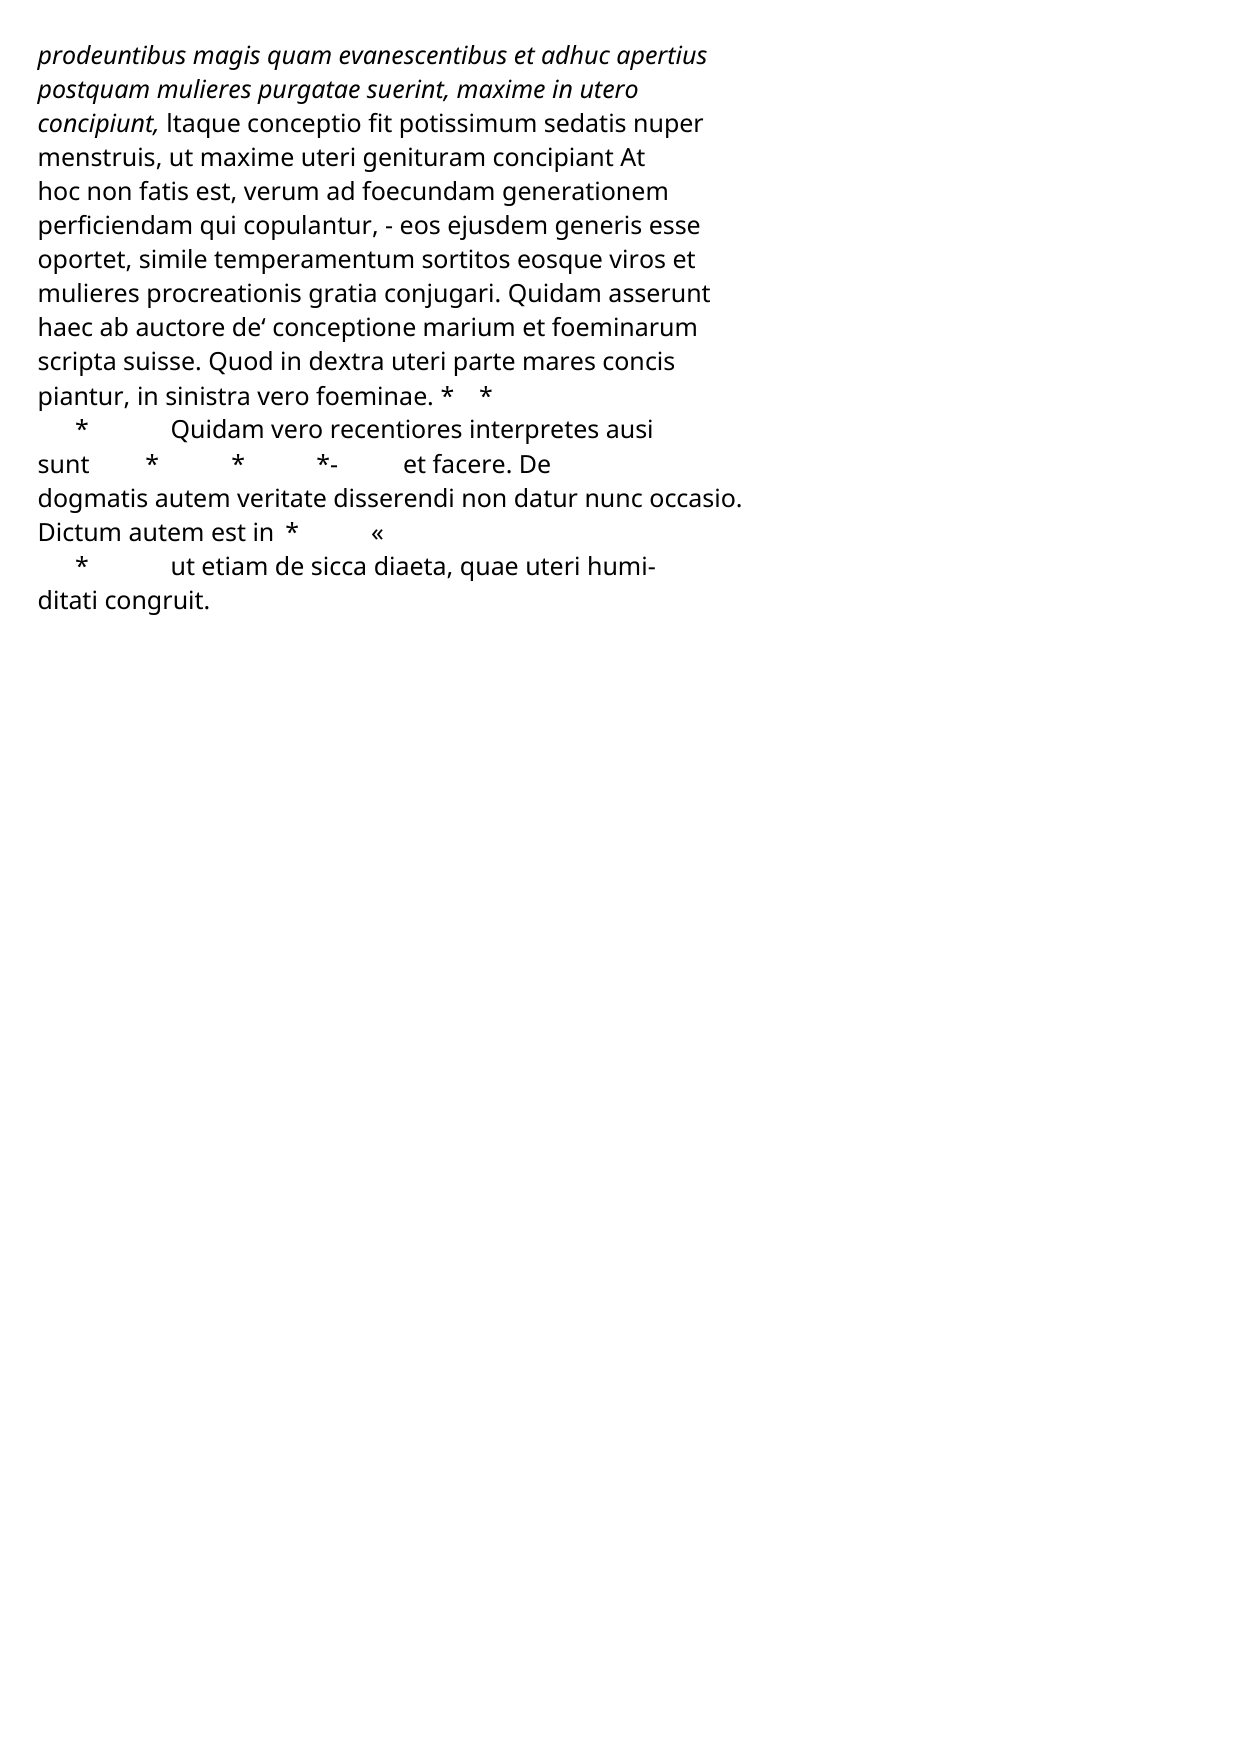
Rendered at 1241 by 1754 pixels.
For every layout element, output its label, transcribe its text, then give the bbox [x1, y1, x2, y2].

text sunt * * *- et facere. De [37, 446, 1203, 480]
text * Quidam vero recentiores interpretes ausi [37, 412, 1203, 446]
text ditati congruit. [37, 582, 1203, 617]
text * ut etiam de sicca diaeta, quae uteri humi- [37, 548, 1203, 582]
text dogmatis autem veritate disserendi non datur nunc occasio. Dictum autem est in * « [37, 480, 1203, 548]
text prodeuntibus magis quam evanescentibus et adhuc apertius postquam mulieres purgatae suerint, maxime in utero concipiunt, ltaque conceptio fit potissimum sedatis nuper menstruis, ut maxime uteri genituram concipiant At hoc non fatis est, verum ad foecundam generationem perficiendam qui copulantur, - eos ejusdem generis esse oportet, simile temperamentum sortitos eosque viros et mulieres procreationis gratia conjugari. Quidam asserunt haec ab auctore de‘ conceptione marium et foeminarum scripta suisse. Quod in dextra uteri parte mares concis piantur, in sinistra vero foeminae. * * [37, 37, 1203, 412]
